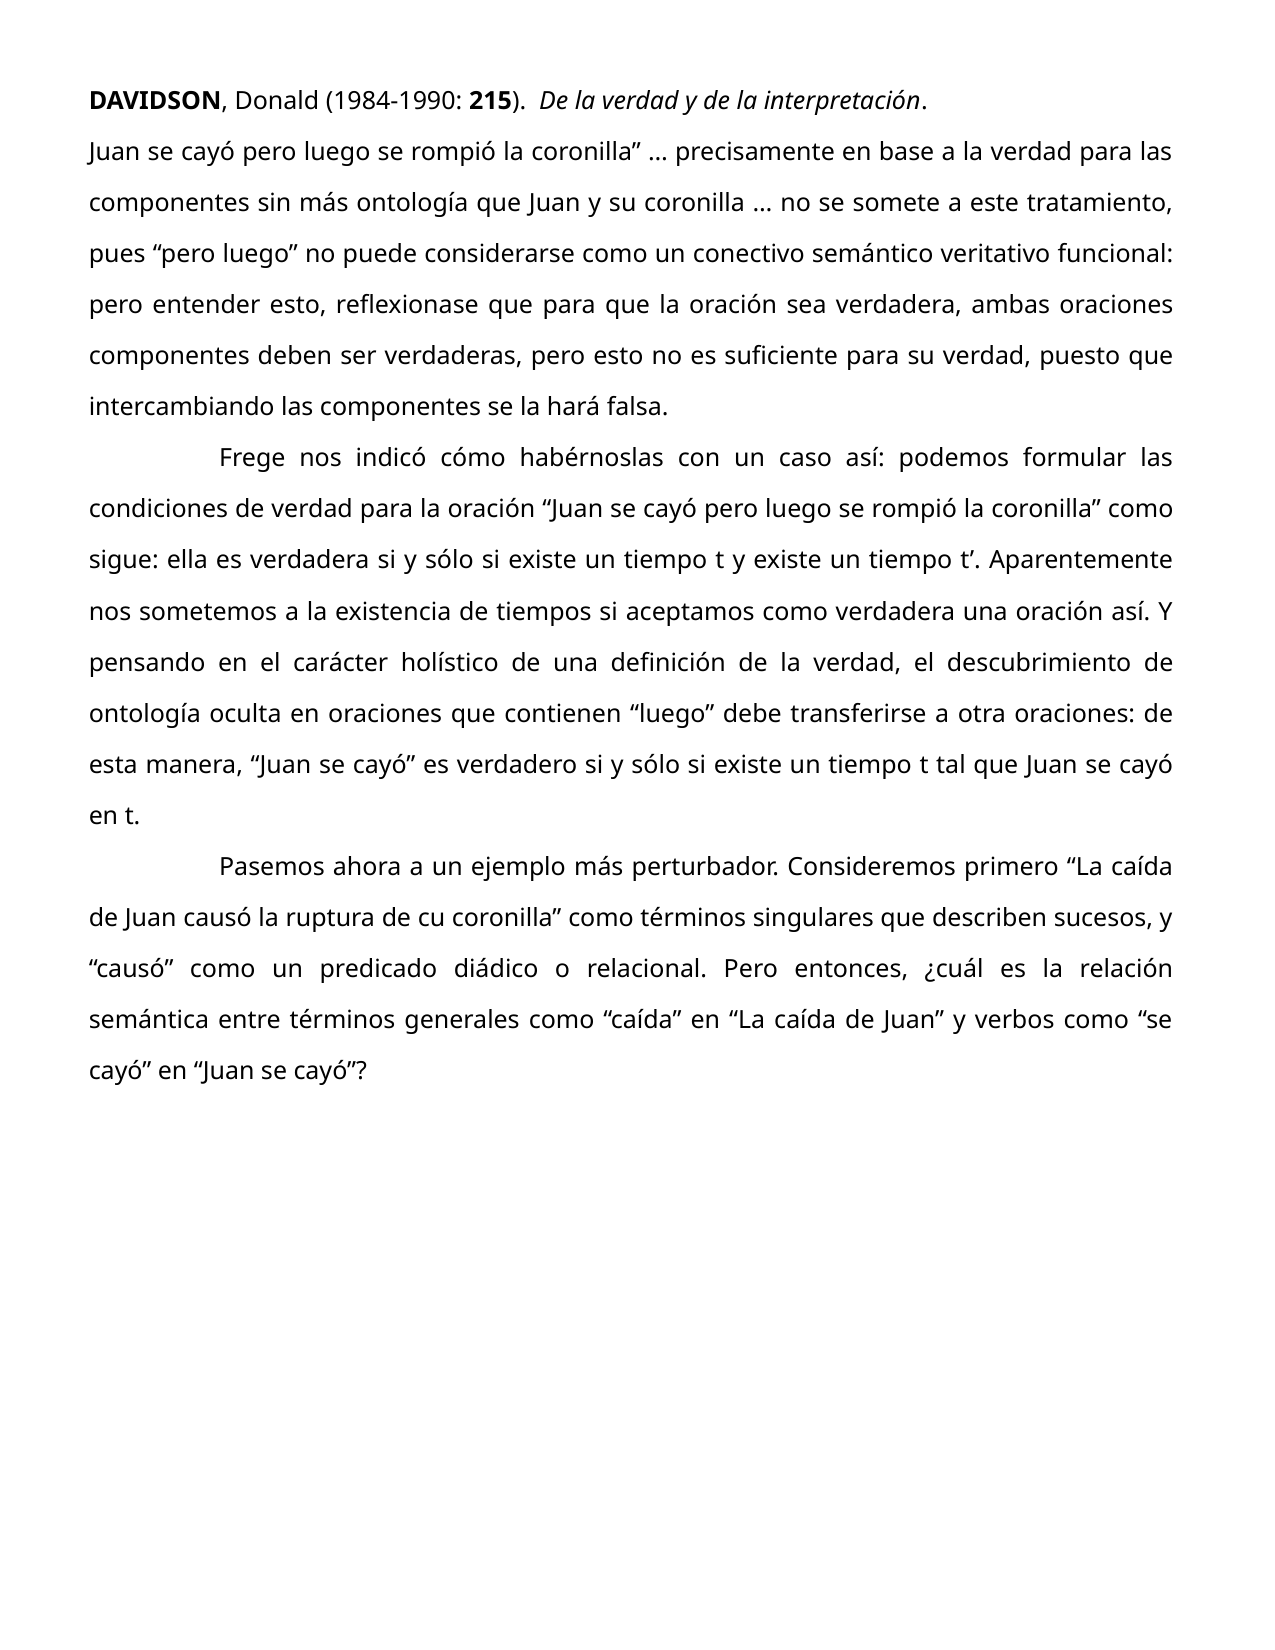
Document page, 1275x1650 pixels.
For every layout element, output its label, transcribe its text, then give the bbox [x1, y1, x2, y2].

text Frege nos indicó cómo habérnoslas con un caso así: podemos formular las condiciones de verdad para la oración “Juan se cayó pero luego se rompió la coronilla” como sigue: ella es verdadera si y sólo si existe un tiempo t y existe un tiempo t’. Aparentemente nos sometemos a la existencia de tiempos si aceptamos como verdadera una oración así. Y pensando en el carácter holístico de una definición de la verdad, el descubrimiento de ontología oculta en oraciones que contienen “luego” debe transferirse a otra oraciones: de esta manera, “Juan se cayó” es verdadero si y sólo si existe un tiempo t tal que Juan se cayó en t. [88, 440, 1174, 831]
text Juan se cayó pero luego se rompió la coronilla” … precisamente en base a la verdad para las componentes sin más ontología que Juan y su coronilla … no se somete a este tratamiento, pues “pero luego” no puede considerarse como un conectivo semántico veritativo funcional: pero entender esto, reflexionase que para que la oración sea verdadera, ambas oraciones componentes deben ser verdaderas, pero esto no es suficiente para su verdad, puesto que intercambiando las componentes se la hará falsa. [88, 134, 1174, 423]
text Pasemos ahora a un ejemplo más perturbador. Consideremos primero “La caída de Juan causó la ruptura de cu coronilla” como términos singulares que describen sucesos, y “causó” como un predicado diádico o relacional. Pero entonces, ¿cuál es la relación semántica entre términos generales como “caída” en “La caída de Juan” y verbos como “se cayó” en “Juan se cayó”? [88, 848, 1174, 1087]
text DAVIDSON, Donald (1984-1990: 215). De la verdad y de la interpretación. [88, 83, 1174, 117]
